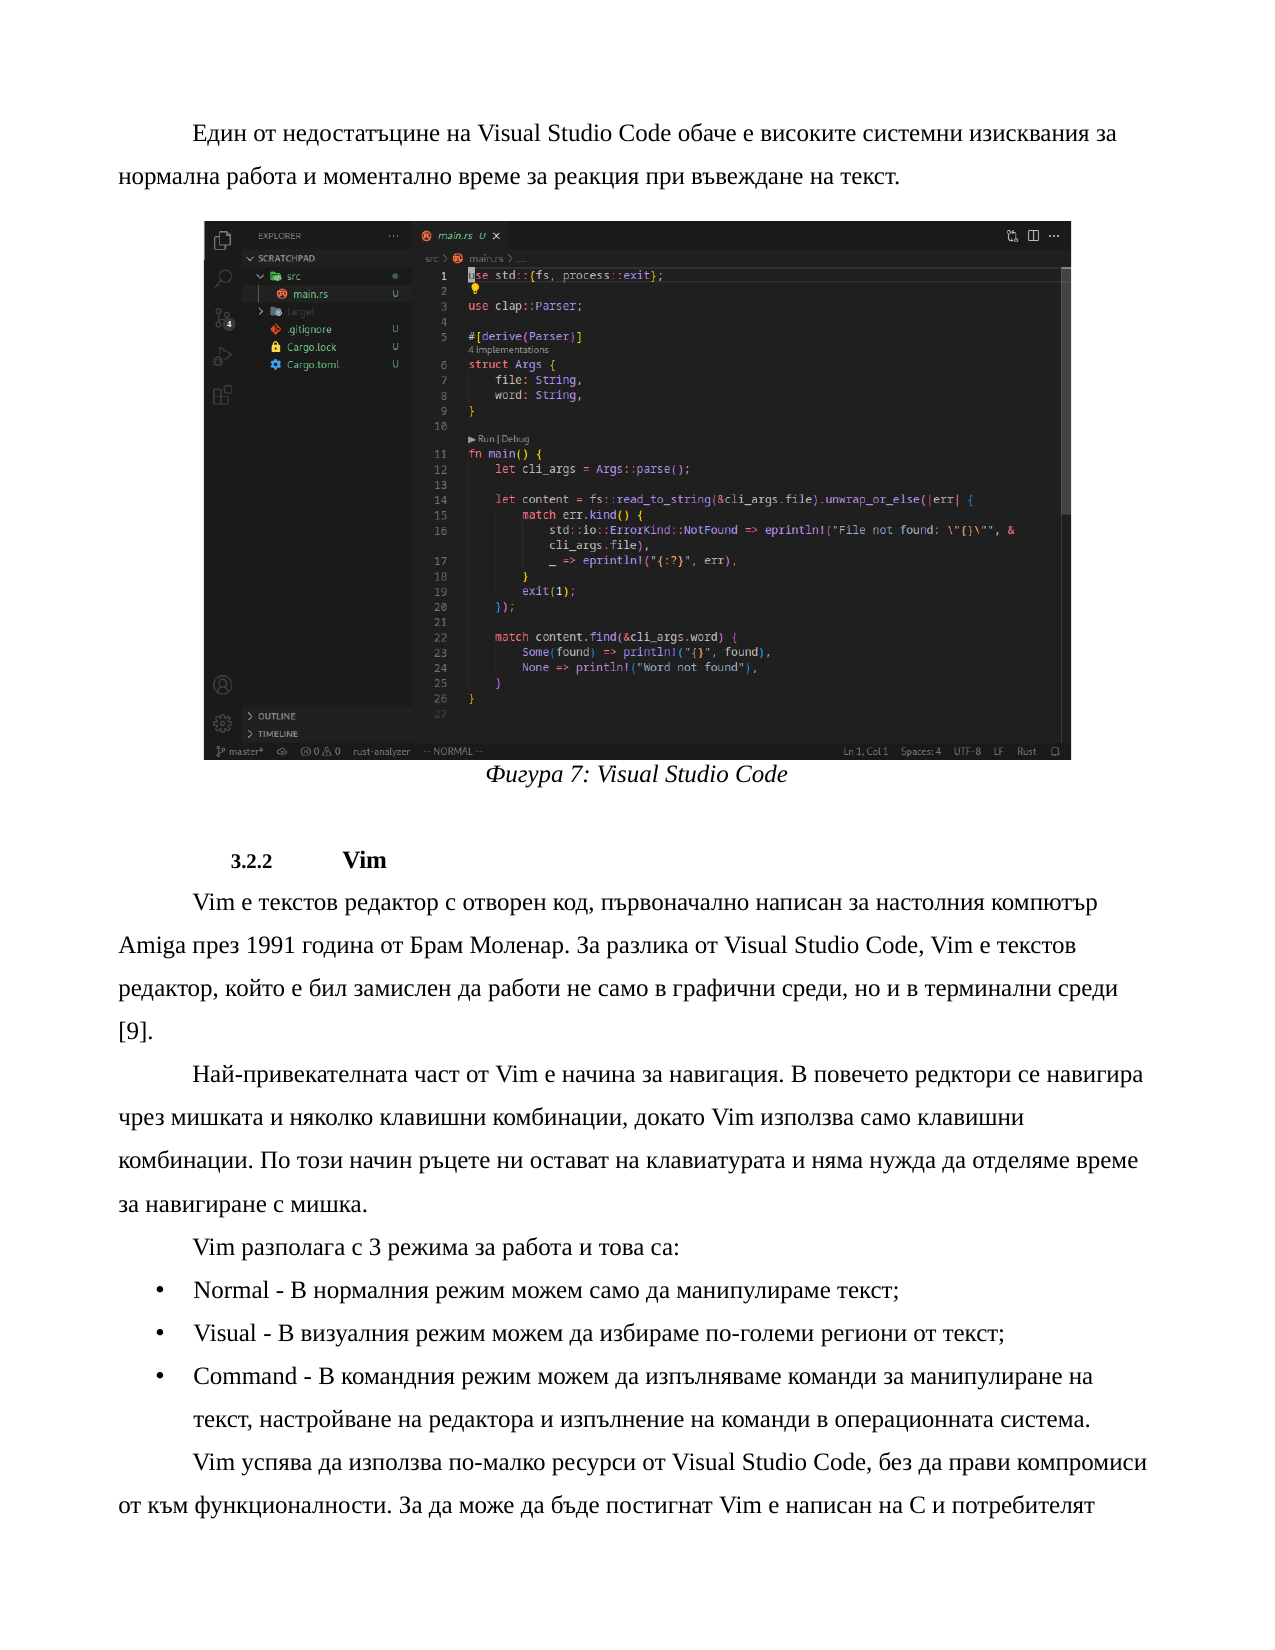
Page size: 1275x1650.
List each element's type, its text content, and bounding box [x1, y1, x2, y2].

subtitle Vim [231, 846, 1157, 874]
text Най-привекателната част от Vim е начина за навигация. В повечето редктори се навигира чрез мишката и няколко клавишни комбинации, докато Vim използва само клавишни комбинации. По този начин ръцете ни остават на клавиатурата и няма нужда да отделяме време за навигиране с мишка. [118, 1059, 1157, 1217]
text Vim успява да използва по-малко ресурси от Visual Studio Code, без да прави компромиси от към функционалности. За да може да бъде постигнат Vim е написан на C и потребителят [118, 1447, 1157, 1519]
text Vim разполага с 3 режима за работа и това са: [118, 1232, 1157, 1261]
list Command - В командния режим можем да изпълняваме команди за манипулиране на текст, настройване на редактора и изпълнение на команди в операционната система. [156, 1361, 1157, 1433]
list Normal - В нормалния режим можем само да манипулираме текст; [156, 1275, 1157, 1304]
text Фигура 7: Visual Studio Code [204, 760, 1071, 788]
list Visual - В визуалния режим можем да избираме по-големи региони от текст; [156, 1318, 1157, 1347]
text Един от недостатъцине на Visual Studio Code обаче е високите системни изисквания за нормална работа и моментално време за реакция при въвеждане на текст. [118, 118, 1157, 817]
picture [203, 221, 1072, 760]
text Vim e текстов редактор с отворен код, първоначално написан за настолния компютър Amiga през 1991 година от Брам Моленар. За разлика от Visual Studio Code, Vim e текстов редактор, който e бил замислен да работи не само в графични среди, но и в терминални среди [9]. [118, 887, 1157, 1045]
